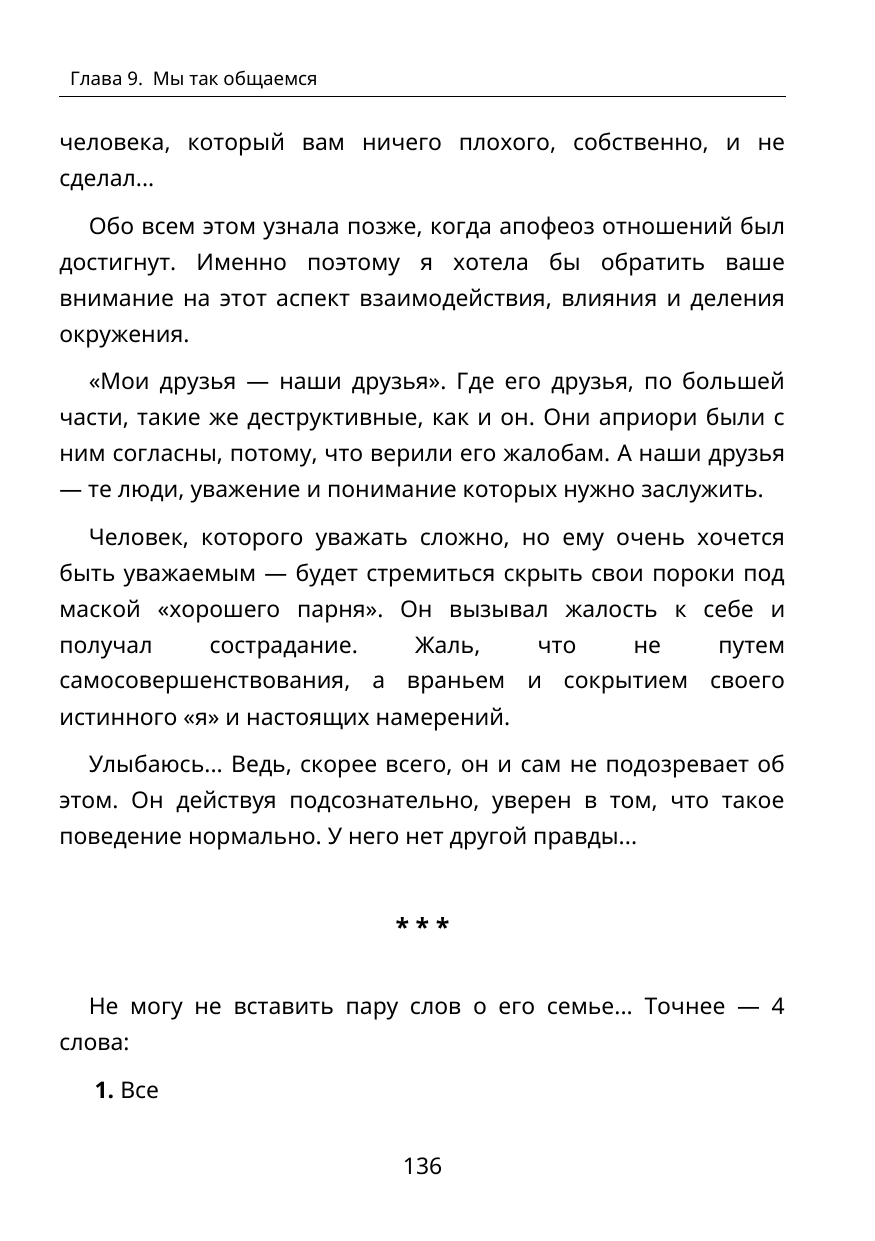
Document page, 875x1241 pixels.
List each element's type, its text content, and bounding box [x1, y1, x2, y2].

text «Мои друзья — наши друзья». Где его друзья, по большей части, такие же деструктивные, как и он. Они априори были с ним согласны, потому, что верили его жалобам. А наши друзья — те люди, уважение и понимание которых нужно заслужить. [59, 365, 786, 504]
text Улыбаюсь... Ведь, скорее всего, он и сам не подозревает об этом. Он действуя подсознательно, уверен в том, что такое поведение нормально. У него нет другой правды... [59, 748, 786, 851]
text Не могу не вставить пару слов о его семье... Точнее — 4 слова: [59, 990, 786, 1057]
subtitle * * * [59, 909, 786, 943]
text человека, который вам ничего плохого, собственно, и не сделал... [59, 126, 786, 193]
list Все [88, 1074, 786, 1105]
text Человек, которого уважать сложно, но ему очень хочется быть уважаемым — будет стремиться скрыть свои пороки под маской «хорошего парня». Он вызывал жалость к себе и получал сострадание. Жаль, что не путем самосовершенствования, а враньем и сокрытием своего истинного «я» и настоящих намерений. [59, 521, 786, 732]
text Обо всем этом узнала позже, когда апофеоз отношений был достигнут. Именно поэтому я хотела бы обратить ваше внимание на этот аспект взаимодействия, влияния и деления окружения. [59, 210, 786, 349]
